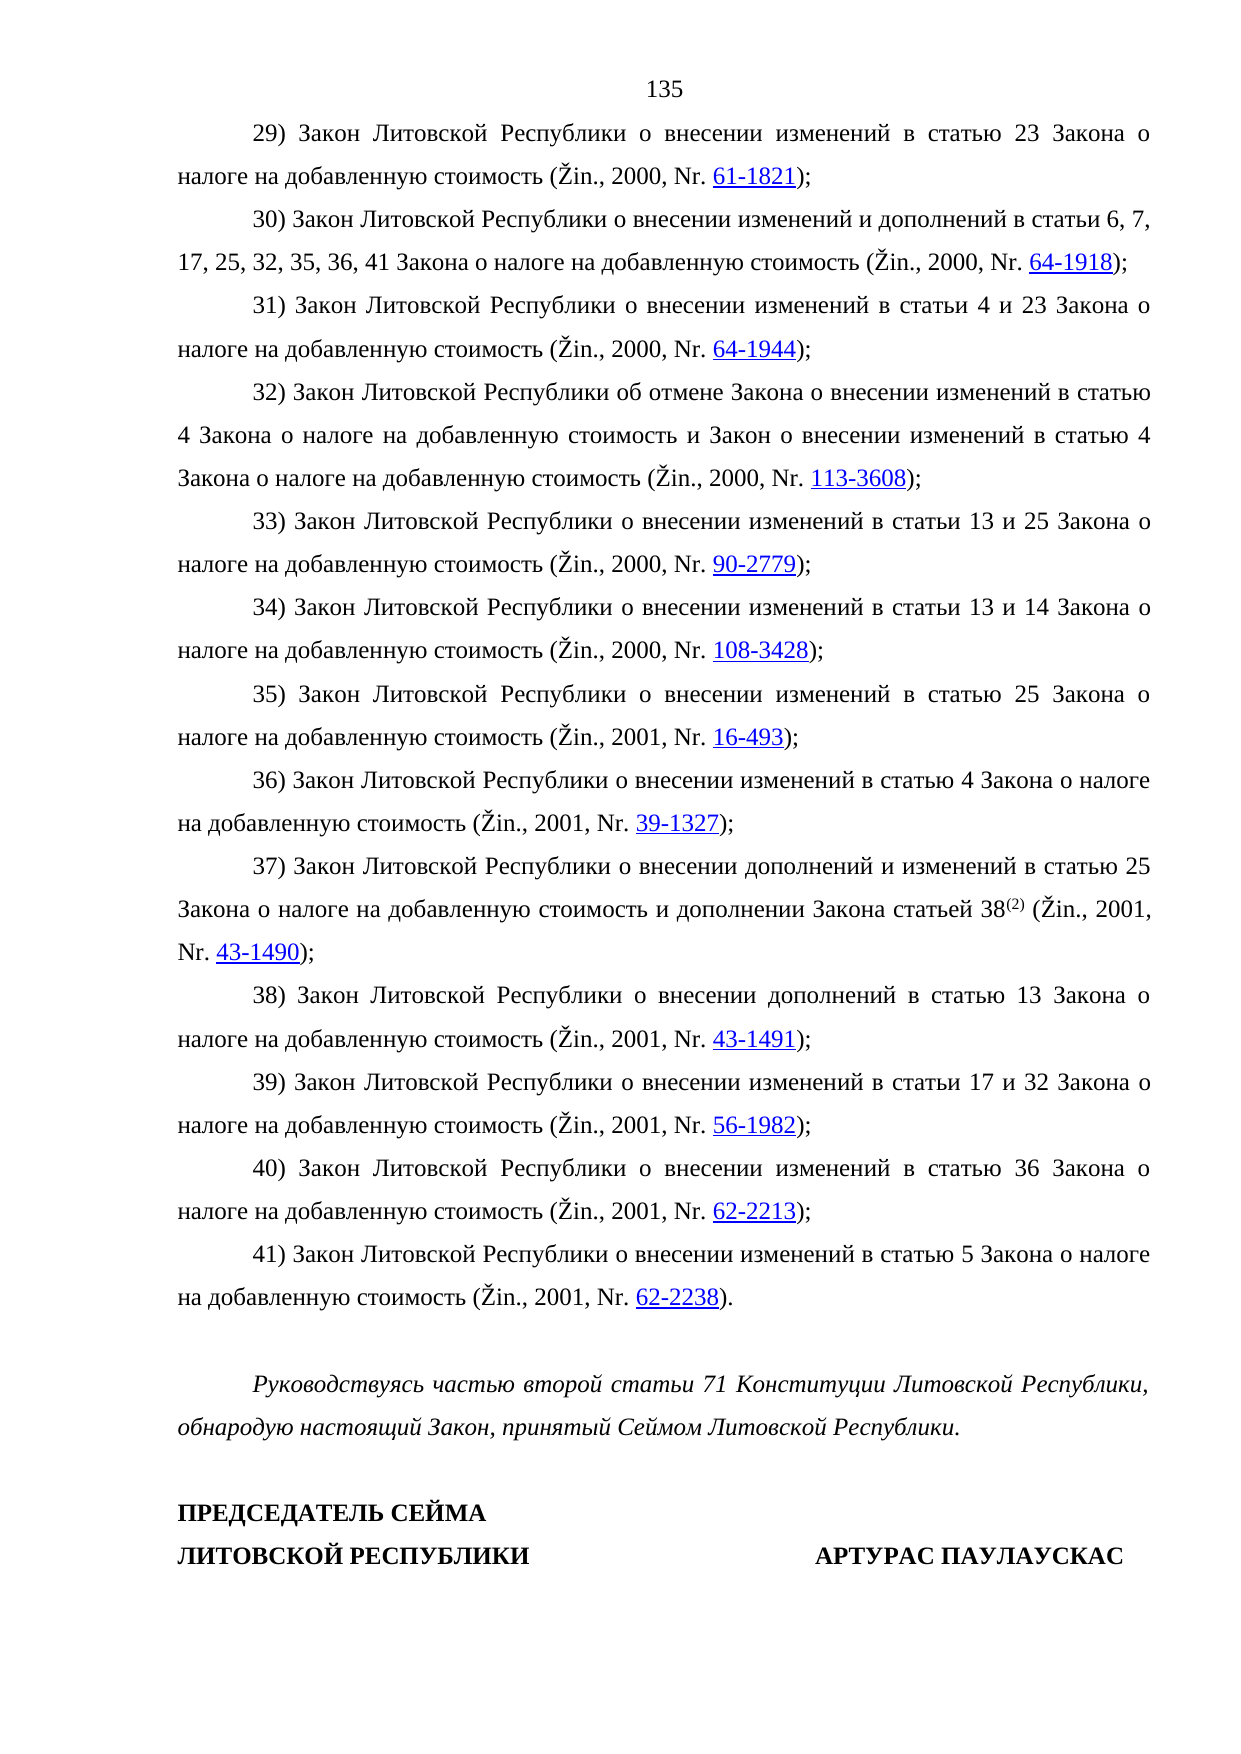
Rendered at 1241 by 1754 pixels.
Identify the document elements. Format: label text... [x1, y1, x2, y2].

text 39) Закон Литовской Республики о внесении изменений в статьи 17 и 32 Закона о налоге на добавленную стоимость (Žin., 2001, Nr. 56-1982); [177, 1067, 1152, 1139]
text 34) Закон Литовской Республики о внесении изменений в статьи 13 и 14 Закона о налоге на добавленную стоимость (Žin., 2000, Nr. 108-3428); [177, 592, 1152, 664]
text 33) Закон Литовской Республики о внесении изменений в статьи 13 и 25 Закона о налоге на добавленную стоимость (Žin., 2000, Nr. 90-2779); [177, 506, 1152, 578]
text ПРЕДСЕДАТЕЛЬ СЕЙМА [177, 1498, 1152, 1527]
text Руководствуясь частью второй статьи 71 Конституции Литовской Республики, обнародую настоящий Закон, принятый Сеймом Литовской Республики. [177, 1369, 1152, 1441]
text 35) Закон Литовской Республики о внесении изменений в статью 25 Закона о налоге на добавленную стоимость (Žin., 2001, Nr. 16-493); [177, 679, 1152, 751]
text 31) Закон Литовской Республики о внесении изменений в статьи 4 и 23 Закона о налоге на добавленную стоимость (Žin., 2000, Nr. 64-1944); [177, 291, 1152, 362]
text 40) Закон Литовской Республики о внесении изменений в статью 36 Закона о налоге на добавленную стоимость (Žin., 2001, Nr. 62-2213); [177, 1153, 1152, 1225]
text 38) Закон Литовской Республики о внесении дополнений в статью 13 Закона о налоге на добавленную стоимость (Žin., 2001, Nr. 43-1491); [177, 981, 1152, 1052]
text 30) Закон Литовской Республики о внесении изменений и дополнений в статьи 6, 7, 17, 25, 32, 35, 36, 41 Закона о налоге на добавленную стоимость (Žin., 2000, Nr. 64-1918); [177, 204, 1152, 276]
text 32) Закон Литовской Республики об отмене Закона о внесении изменений в статью 4 Закона о налоге на добавленную стоимость и Закон о внесении изменений в статью 4 Закона о налоге на добавленную стоимость (Žin., 2000, Nr. 113-3608); [177, 377, 1152, 492]
text ЛИТОВСКОЙ РЕСПУБЛИКИ АРТУРАС ПАУЛАУСКАС [177, 1541, 1152, 1570]
text 29) Закон Литовской Республики о внесении изменений в статью 23 Закона о налоге на добавленную стоимость (Žin., 2000, Nr. 61-1821); [177, 118, 1152, 190]
text 37) Закон Литовской Республики о внесении дополнений и изменений в статью 25 Закона о налоге на добавленную стоимость и дополнении Закона статьей 38(2) (Žin., 2001, Nr. 43-1490); [177, 851, 1152, 966]
text 41) Закон Литовской Республики о внесении изменений в статью 5 Закона о налоге на добавленную стоимость (Žin., 2001, Nr. 62-2238). [177, 1239, 1152, 1311]
text 36) Закон Литовской Республики о внесении изменений в статью 4 Закона о налоге на добавленную стоимость (Žin., 2001, Nr. 39-1327); [177, 765, 1152, 837]
